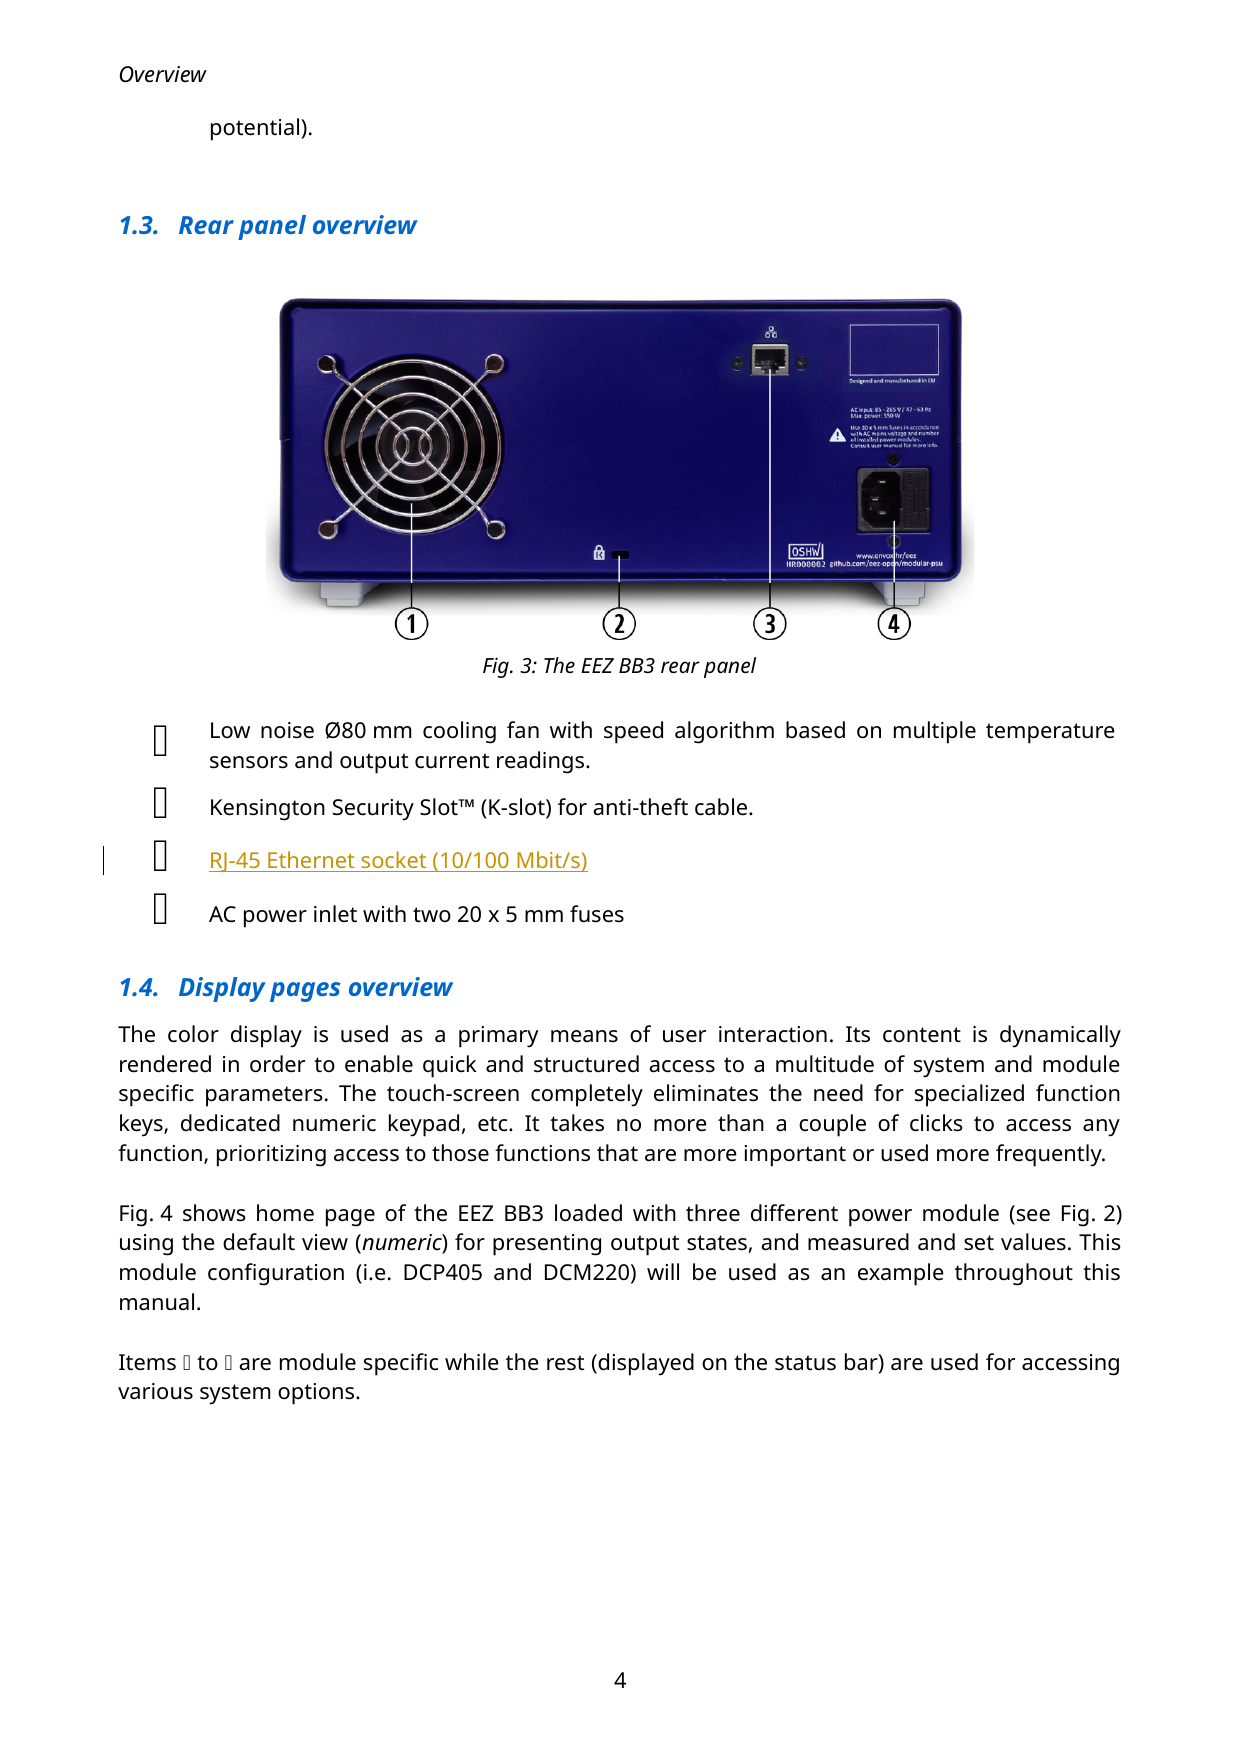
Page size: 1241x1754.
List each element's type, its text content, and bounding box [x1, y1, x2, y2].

table_cell  [118, 834, 203, 887]
subtitle Rear panel overview [118, 207, 1122, 241]
text Fig. 4 shows home page of the EEZ BB3 loaded with three different power module (see Fig. 2) using the default view (numeric) for presenting output states, and measured and set values. This module configuration (i.e. DCP405 and DCM220) will be used as an example throughout this manual. [118, 1197, 1122, 1317]
table_cell RJ-45 Ethernet socket (10/100 Mbit/s) [203, 834, 1122, 887]
subtitle Display pages overview [118, 970, 1122, 1004]
table_cell  [118, 887, 203, 940]
table_cell Kensington Security Slot™ (K-slot) for anti-theft cable. [203, 781, 1122, 834]
picture [265, 286, 975, 640]
text Items  to  are module specific while the rest (displayed on the status bar) are used for accessing various system options. [118, 1346, 1122, 1406]
table_cell potential). [203, 107, 1122, 148]
table_cell  [118, 781, 203, 834]
table_header  [118, 710, 203, 781]
text The color display is used as a primary means of user interaction. Its content is dynamically rendered in order to enable quick and structured access to a multitude of system and module specific parameters. The touch-screen completely eliminates the need for specialized function keys, dedicated numeric keypad, etc. It takes no more than a couple of clicks to access any function, prioritizing access to those functions that are more important or used more frequently. [118, 1019, 1122, 1168]
text Fig. 3: The EEZ BB3 rear panel [266, 640, 974, 680]
table_cell [118, 107, 203, 148]
table_cell AC power inlet with two 20 x 5 mm fuses [203, 887, 1122, 940]
table_header Low noise Ø80 mm cooling fan with speed algorithm based on multiple temperature sensors and output current readings. [203, 710, 1122, 781]
